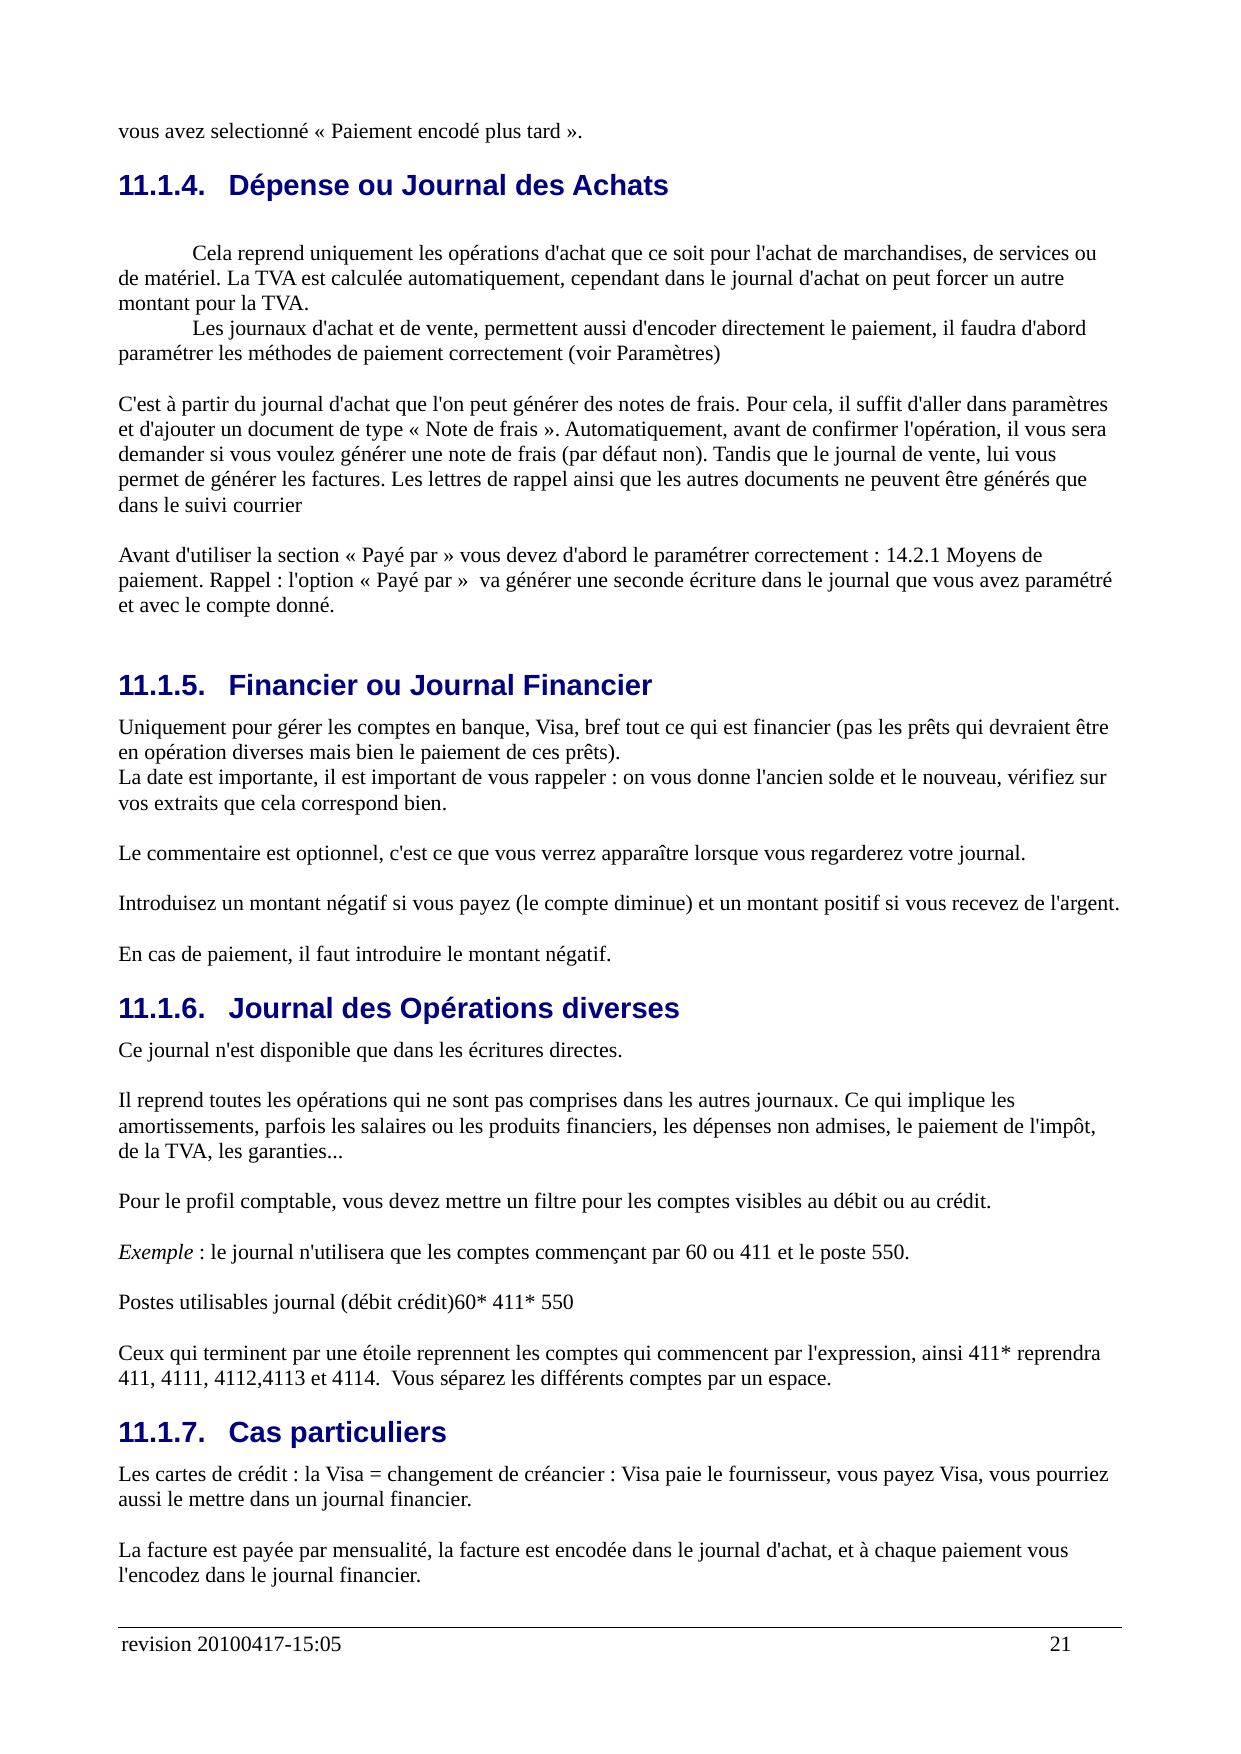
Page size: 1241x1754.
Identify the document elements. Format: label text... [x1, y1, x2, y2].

text Exemple : le journal n'utilisera que les comptes commençant par 60 ou 411 et le poste 550. [118, 1239, 1122, 1264]
text Ce journal n'est disponible que dans les écritures directes. [118, 1037, 1122, 1062]
text La date est importante, il est important de vous rappeler : on vous donne l'ancien solde et le nouveau, vérifiez sur vos extraits que cela correspond bien. [118, 764, 1122, 815]
text vous avez selectionné « Paiement encodé plus tard ». [118, 118, 1122, 143]
subtitle Financier ou Journal Financier [118, 668, 1122, 701]
text Le commentaire est optionnel, c'est ce que vous verrez apparaître lorsque vous regarderez votre journal. [118, 840, 1122, 865]
text Les journaux d'achat et de vente, permettent aussi d'encoder directement le paiement, il faudra d'abord paramétrer les méthodes de paiement correctement (voir Paramètres) [118, 315, 1122, 366]
text Postes utilisables journal (débit crédit)60* 411* 550 [118, 1289, 1122, 1314]
subtitle Dépense ou Journal des Achats [118, 168, 1122, 202]
text La facture est payée par mensualité, la facture est encodée dans le journal d'achat, et à chaque paiement vous l'encodez dans le journal financier. [118, 1537, 1122, 1587]
text Il reprend toutes les opérations qui ne sont pas comprises dans les autres journaux. Ce qui implique les amortissements, parfois les salaires ou les produits financiers, les dépenses non admises, le paiement de l'impôt, de la TVA, les garanties... [118, 1087, 1122, 1163]
subtitle Journal des Opérations diverses [118, 991, 1122, 1024]
text Pour le profil comptable, vous devez mettre un filtre pour les comptes visibles au débit ou au crédit. [118, 1188, 1122, 1213]
text Uniquement pour gérer les comptes en banque, Visa, bref tout ce qui est financier (pas les prêts qui devraient être en opération diverses mais bien le paiement de ces prêts). [118, 714, 1122, 764]
text En cas de paiement, il faut introduire le montant négatif. [118, 941, 1122, 966]
text Ceux qui terminent par une étoile reprennent les comptes qui commencent par l'expression, ainsi 411* reprendra 411, 4111, 4112,4113 et 4114. Vous séparez les différents comptes par un espace. [118, 1339, 1122, 1390]
text Introduisez un montant négatif si vous payez (le compte diminue) et un montant positif si vous recevez de l'argent. [118, 890, 1122, 916]
subtitle Cas particuliers [118, 1415, 1122, 1448]
text C'est à partir du journal d'achat que l'on peut générer des notes de frais. Pour cela, il suffit d'aller dans paramètres et d'ajouter un document de type « Note de frais ». Automatiquement, avant de confirmer l'opération, il vous sera demander si vous voulez générer une note de frais (par défaut non). Tandis que le journal de vente, lui vous permet de générer les factures. Les lettres de rappel ainsi que les autres documents ne peuvent être générés que dans le suivi courrier [118, 391, 1122, 517]
text Les cartes de crédit : la Visa = changement de créancier : Visa paie le fournisseur, vous payez Visa, vous pourriez aussi le mettre dans un journal financier. [118, 1461, 1122, 1511]
text Avant d'utiliser la section « Payé par » vous devez d'abord le paramétrer correctement : 14.2.1 Moyens de paiement. Rappel : l'option « Payé par » va générer une seconde écriture dans le journal que vous avez paramétré et avec le compte donné. [118, 542, 1122, 618]
text Cela reprend uniquement les opérations d'achat que ce soit pour l'achat de marchandises, de services ou de matériel. La TVA est calculée automatiquement, cependant dans le journal d'achat on peut forcer un autre montant pour la TVA. [118, 239, 1122, 315]
